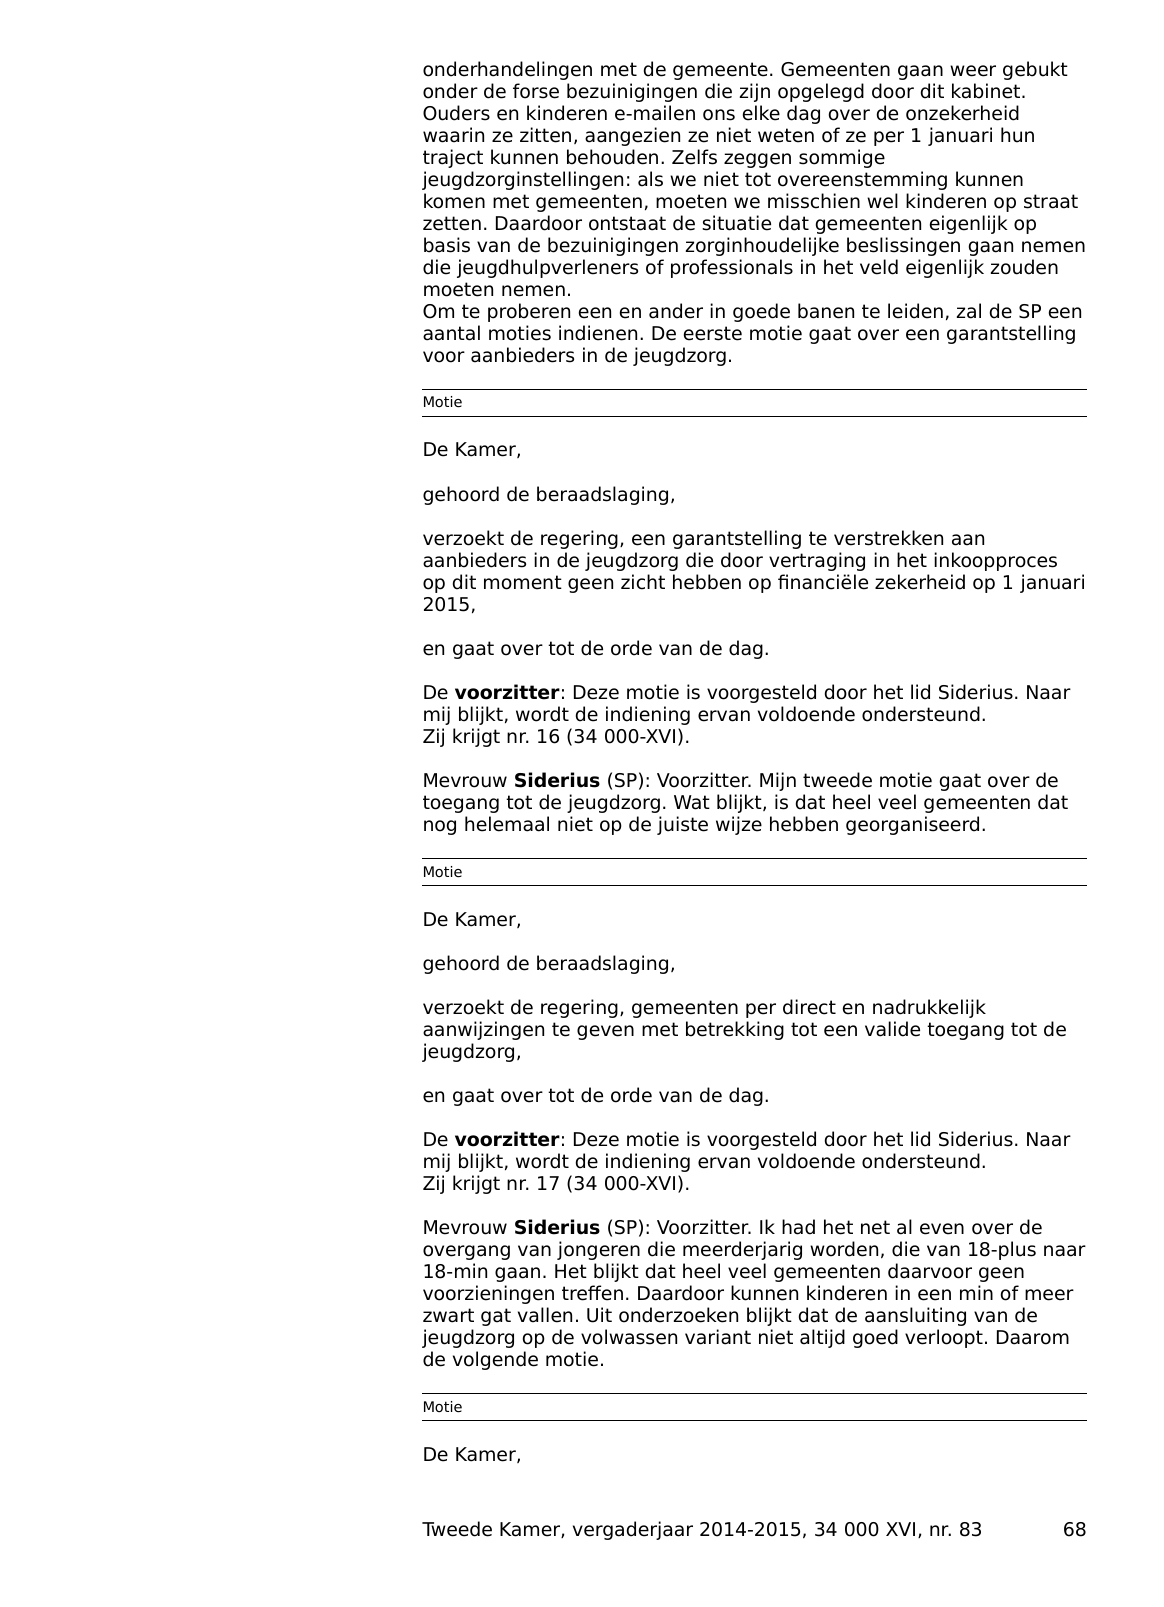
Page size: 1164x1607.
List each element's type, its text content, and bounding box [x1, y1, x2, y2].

text gehoord de beraadslaging, [422, 953, 1087, 974]
text gehoord de beraadslaging, [422, 483, 1087, 505]
text en gaat over tot de orde van de dag. [422, 638, 1087, 660]
text De Kamer, [422, 439, 1087, 461]
text De Kamer, [422, 1443, 1087, 1466]
table_header Motie [422, 390, 1087, 416]
text Mevrouw Siderius (SP): Voorzitter. Mijn tweede motie gaat over de toegang tot de jeugdzorg. Wat blijkt, is dat heel veel gemeenten dat nog helemaal niet op de juiste wijze hebben georganiseerd. [422, 770, 1087, 836]
text Mevrouw Siderius (SP): Voorzitter. Ik had het net al even over de overgang van jongeren die meerderjarig worden, die van 18-plus naar 18-min gaan. Het blijkt dat heel veel gemeenten daarvoor geen voorzieningen treffen. Daardoor kunnen kinderen in een min of meer zwart gat vallen. Uit onderzoeken blijkt dat de aansluiting van de jeugdzorg op de volwassen variant niet altijd goed verloopt. Daarom de volgende motie. [422, 1217, 1087, 1371]
table_header Motie [422, 1394, 1087, 1420]
table_header Motie [422, 859, 1087, 885]
text De voorzitter: Deze motie is voorgesteld door het lid Siderius. Naar mij blijkt, wordt de indiening ervan voldoende ondersteund. [422, 682, 1087, 726]
text onderhandelingen met de gemeente. Gemeenten gaan weer gebukt onder de forse bezuinigingen die zijn opgelegd door dit kabinet. Ouders en kinderen e-mailen ons elke dag over de onzekerheid waarin ze zitten, aangezien ze niet weten of ze per 1 januari hun traject kunnen behouden. Zelfs zeggen sommige jeugdzorginstellingen: als we niet tot overeenstemming kunnen komen met gemeenten, moeten we misschien wel kinderen op straat zetten. Daardoor ontstaat de situatie dat gemeenten eigenlijk op basis van de bezuinigingen zorginhoudelijke beslissingen gaan nemen die jeugdhulpverleners of professionals in het veld eigenlijk zouden moeten nemen. [422, 59, 1087, 301]
text Om te proberen een en ander in goede banen te leiden, zal de SP een aantal moties indienen. De eerste motie gaat over een garantstelling voor aanbieders in de jeugdzorg. [422, 301, 1087, 367]
text Zij krijgt nr. 17 (34 000-XVI). [422, 1173, 1087, 1195]
text De voorzitter: Deze motie is voorgesteld door het lid Siderius. Naar mij blijkt, wordt de indiening ervan voldoende ondersteund. [422, 1129, 1087, 1173]
text verzoekt de regering, gemeenten per direct en nadrukkelijk aanwijzingen te geven met betrekking tot een valide toegang tot de jeugdzorg, [422, 997, 1087, 1063]
text Zij krijgt nr. 16 (34 000-XVI). [422, 726, 1087, 748]
text en gaat over tot de orde van de dag. [422, 1085, 1087, 1107]
text verzoekt de regering, een garantstelling te verstrekken aan aanbieders in de jeugdzorg die door vertraging in het inkoopproces op dit moment geen zicht hebben op financiële zekerheid op 1 januari 2015, [422, 528, 1087, 616]
text De Kamer, [422, 908, 1087, 930]
